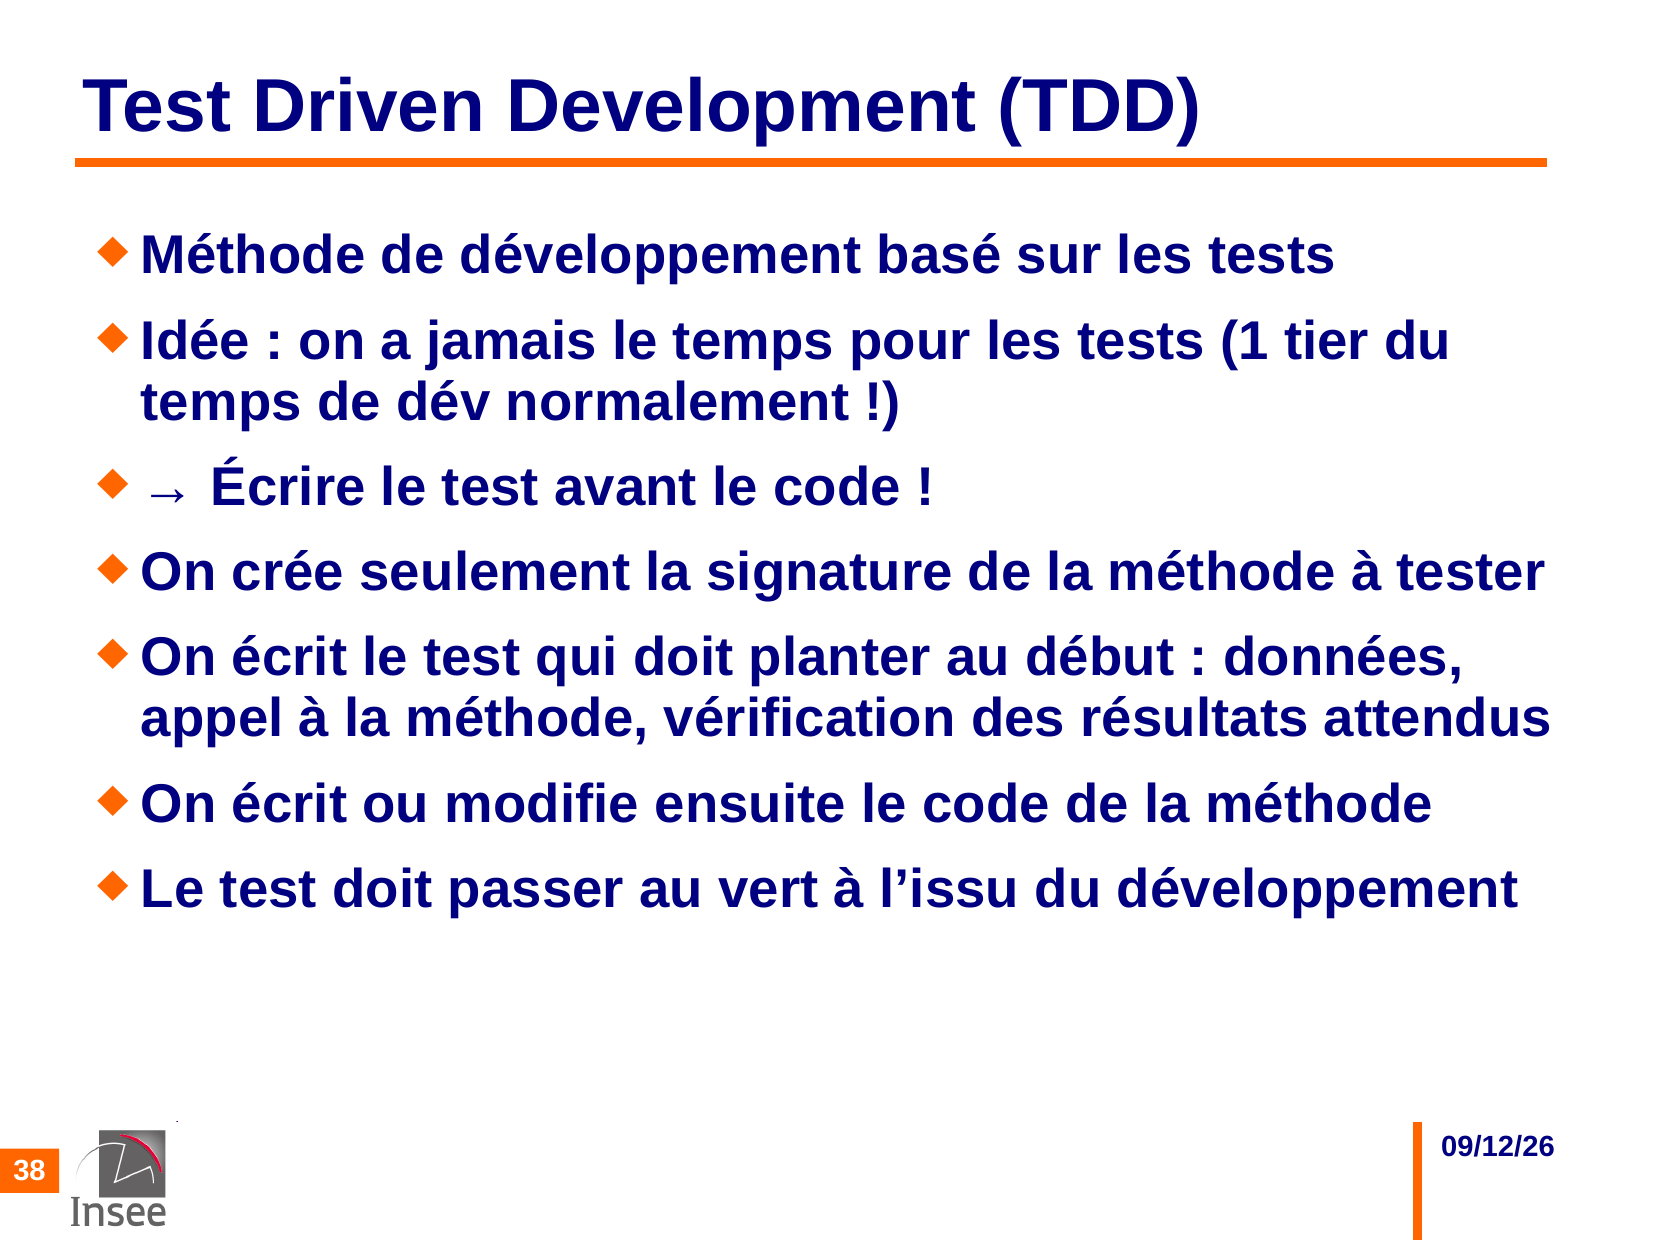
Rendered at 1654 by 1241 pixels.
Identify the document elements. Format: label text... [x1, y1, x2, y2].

title Test Driven Development (TDD) [82, 49, 1619, 163]
picture [62, 1121, 178, 1241]
list Méthode de développement basé sur les tests Idée : on a jamais le temps pour les tests (1 tier du temps de dév normalement !) → Écrire le test avant le code ! On crée seulement la signature de la méthode à tester On écrit le test qui doit planter au début : données, appel à la méthode, vérification des résultats attendus On écrit ou modifie ensuite le code de la méthode Le test doit passer au vert à l’issu du développement [82, 224, 1571, 1051]
